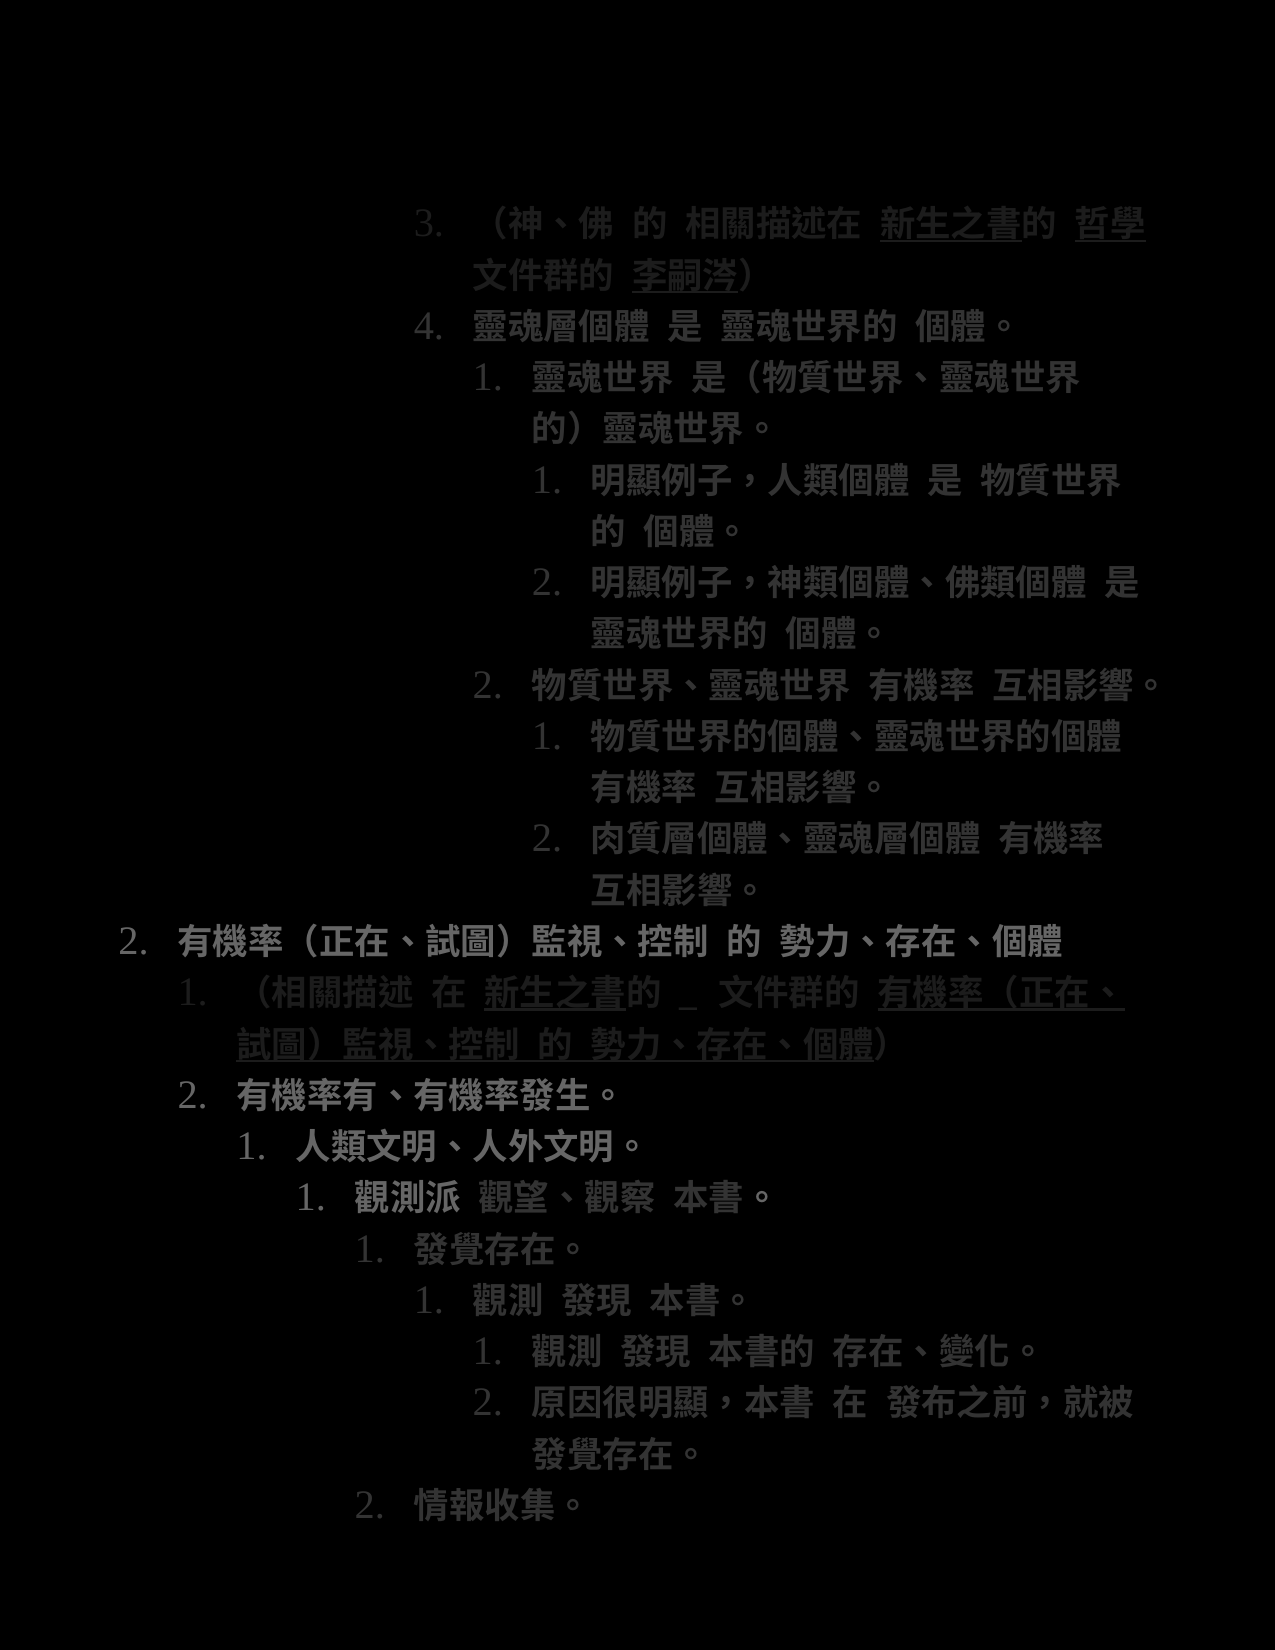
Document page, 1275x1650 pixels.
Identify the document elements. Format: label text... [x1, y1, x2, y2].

list （神、佛 的 相關描述在 新生之書的 哲學 文件群的 李嗣涔） [413, 196, 1157, 298]
list （相關描述 在 新生之書的 _ 文件群的 有機率（正在、試圖）監視、控制 的 勢力、存在、個體） [177, 964, 1157, 1067]
list 人類文明、人外文明。 [236, 1118, 1157, 1170]
list 明顯例子，人類個體 是 物質世界的 個體。 [532, 452, 1157, 554]
list 物質世界、靈魂世界 有機率 互相影響。 [472, 657, 1157, 708]
list 肉質層個體、靈魂層個體 有機率 互相影響。 [532, 811, 1157, 913]
list 觀測 發現 本書的 存在、變化。 [472, 1323, 1157, 1375]
list 情報收集。 [354, 1477, 1157, 1528]
list 明顯例子，神類個體、佛類個體 是 靈魂世界的 個體。 [532, 554, 1157, 657]
list 物質世界的個體、靈魂世界的個體 有機率 互相影響。 [532, 708, 1157, 811]
list 原因很明顯，本書 在 發布之前，就被發覺存在。 [472, 1375, 1157, 1477]
list 有機率（正在、試圖）監視、控制 的 勢力、存在、個體 [118, 913, 1157, 964]
list 觀測派 觀望、觀察 本書。 [295, 1170, 1157, 1221]
list 觀測 發現 本書。 [413, 1272, 1157, 1323]
list 靈魂世界 是（物質世界、靈魂世界 的）靈魂世界。 [472, 349, 1157, 452]
list 有機率有、有機率發生。 [177, 1067, 1157, 1118]
list 發覺存在。 [354, 1221, 1157, 1272]
list 靈魂層個體 是 靈魂世界的 個體。 [413, 298, 1157, 349]
